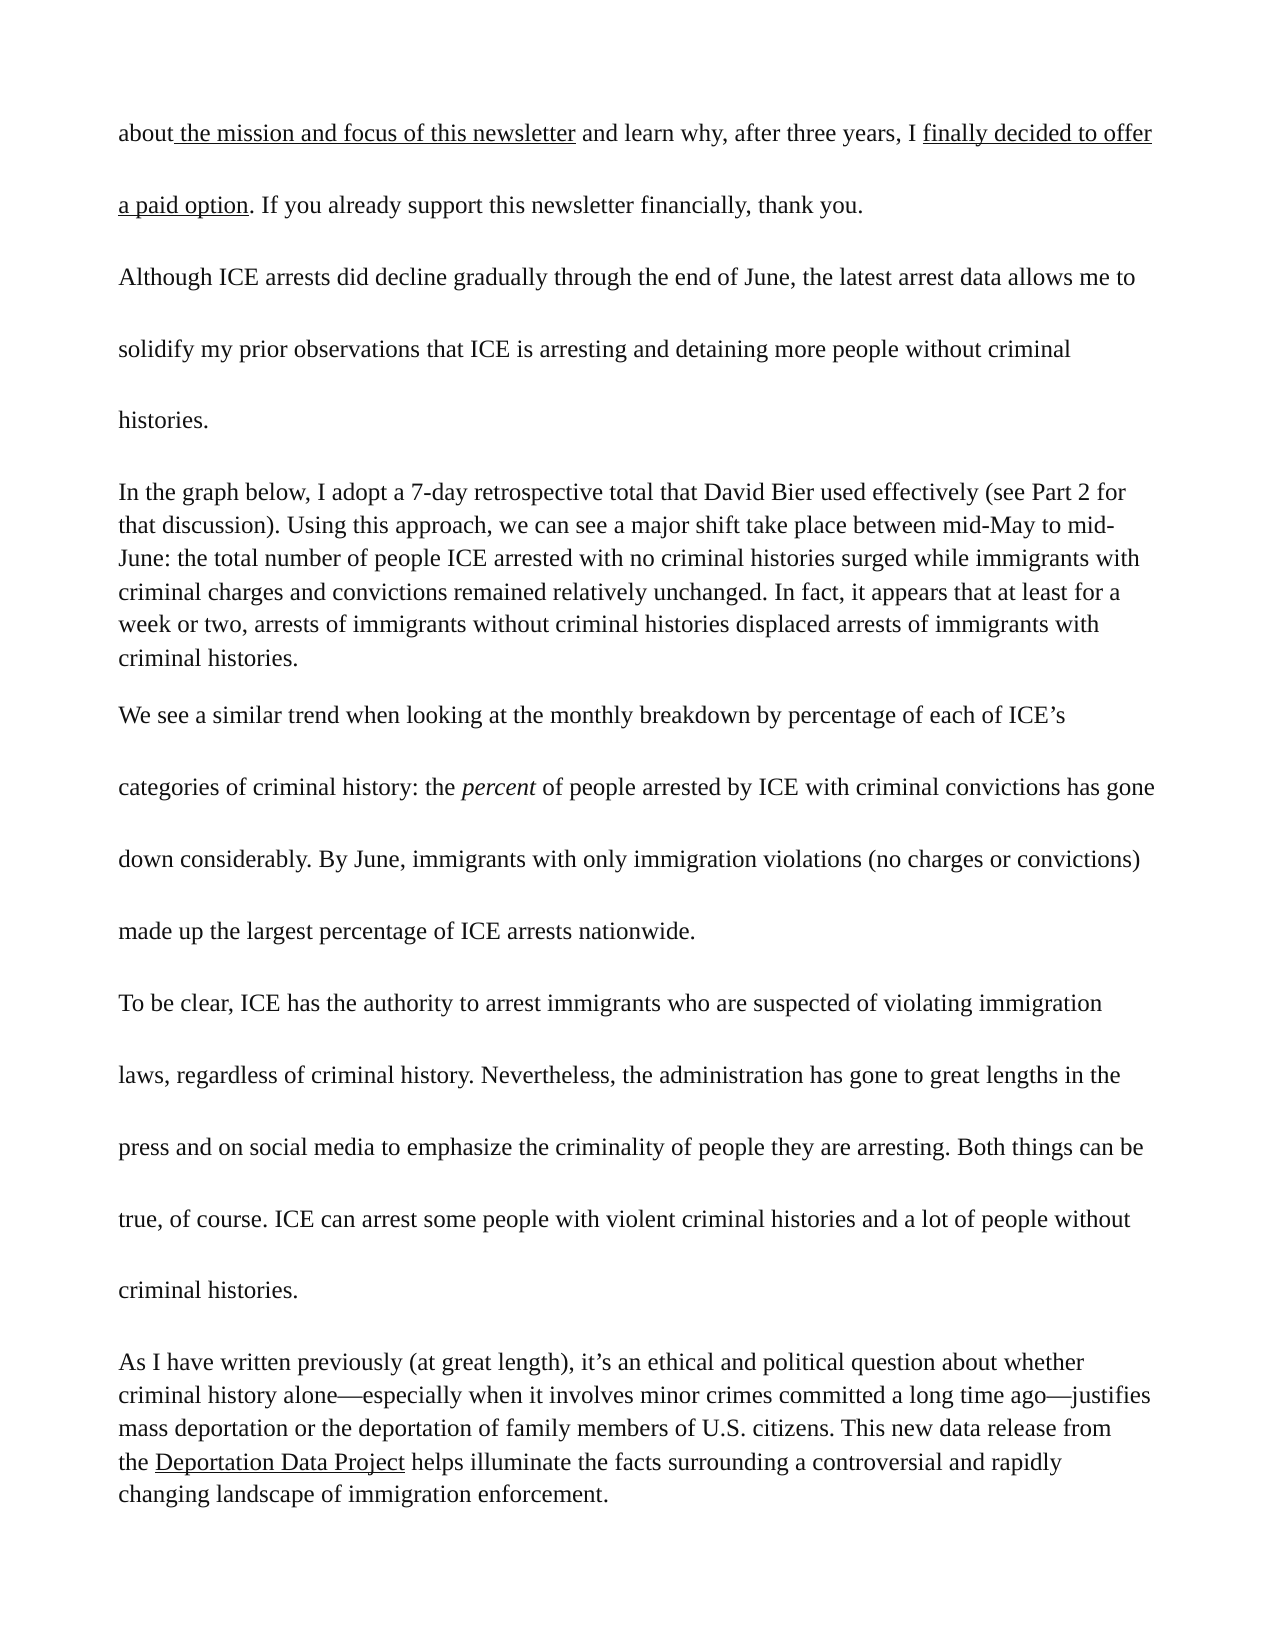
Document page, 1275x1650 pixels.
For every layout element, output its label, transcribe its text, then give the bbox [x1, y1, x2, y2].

text Although ICE arrests did decline gradually through the end of June, the latest arrest data allows me to solidify my prior observations that ICE is arresting and detaining more people without criminal histories. [118, 262, 1157, 434]
text To be clear, ICE has the authority to arrest immigrants who are suspected of violating immigration laws, regardless of criminal history. Nevertheless, the administration has gone to great lengths in the press and on social media to emphasize the criminality of people they are arresting. Both things can be true, of course. ICE can arrest some people with violent criminal histories and a lot of people without criminal histories. [118, 988, 1157, 1304]
text about the mission and focus of this newsletter and learn why, after three years, I finally decided to offer a paid option. If you already support this newsletter financially, thank you. [118, 118, 1157, 219]
text In the graph below, I adopt a 7-day retrospective total that David Bier used effectively (see Part 2 for that discussion). Using this approach, we can see a major shift take place between mid-May to mid-June: the total number of people ICE arrested with no criminal histories surged while immigrants with criminal charges and convictions remained relatively unchanged. In fact, it appears that at least for a week or two, arrests of immigrants without criminal histories displaced arrests of immigrants with criminal histories. [118, 477, 1157, 671]
text We see a similar trend when looking at the monthly breakdown by percentage of each of ICE’s categories of criminal history: the percent of people arrested by ICE with criminal convictions has gone down considerably. By June, immigrants with only immigration violations (no charges or convictions) made up the largest percentage of ICE arrests nationwide. [118, 701, 1157, 945]
text As I have written previously (at great length), it’s an ethical and political question about whether criminal history alone—especially when it involves minor crimes committed a long time ago—justifies mass deportation or the deportation of family members of U.S. citizens. This new data release from the Deportation Data Project helps illuminate the facts surrounding a controversial and rapidly changing landscape of immigration enforcement. [118, 1347, 1157, 1508]
